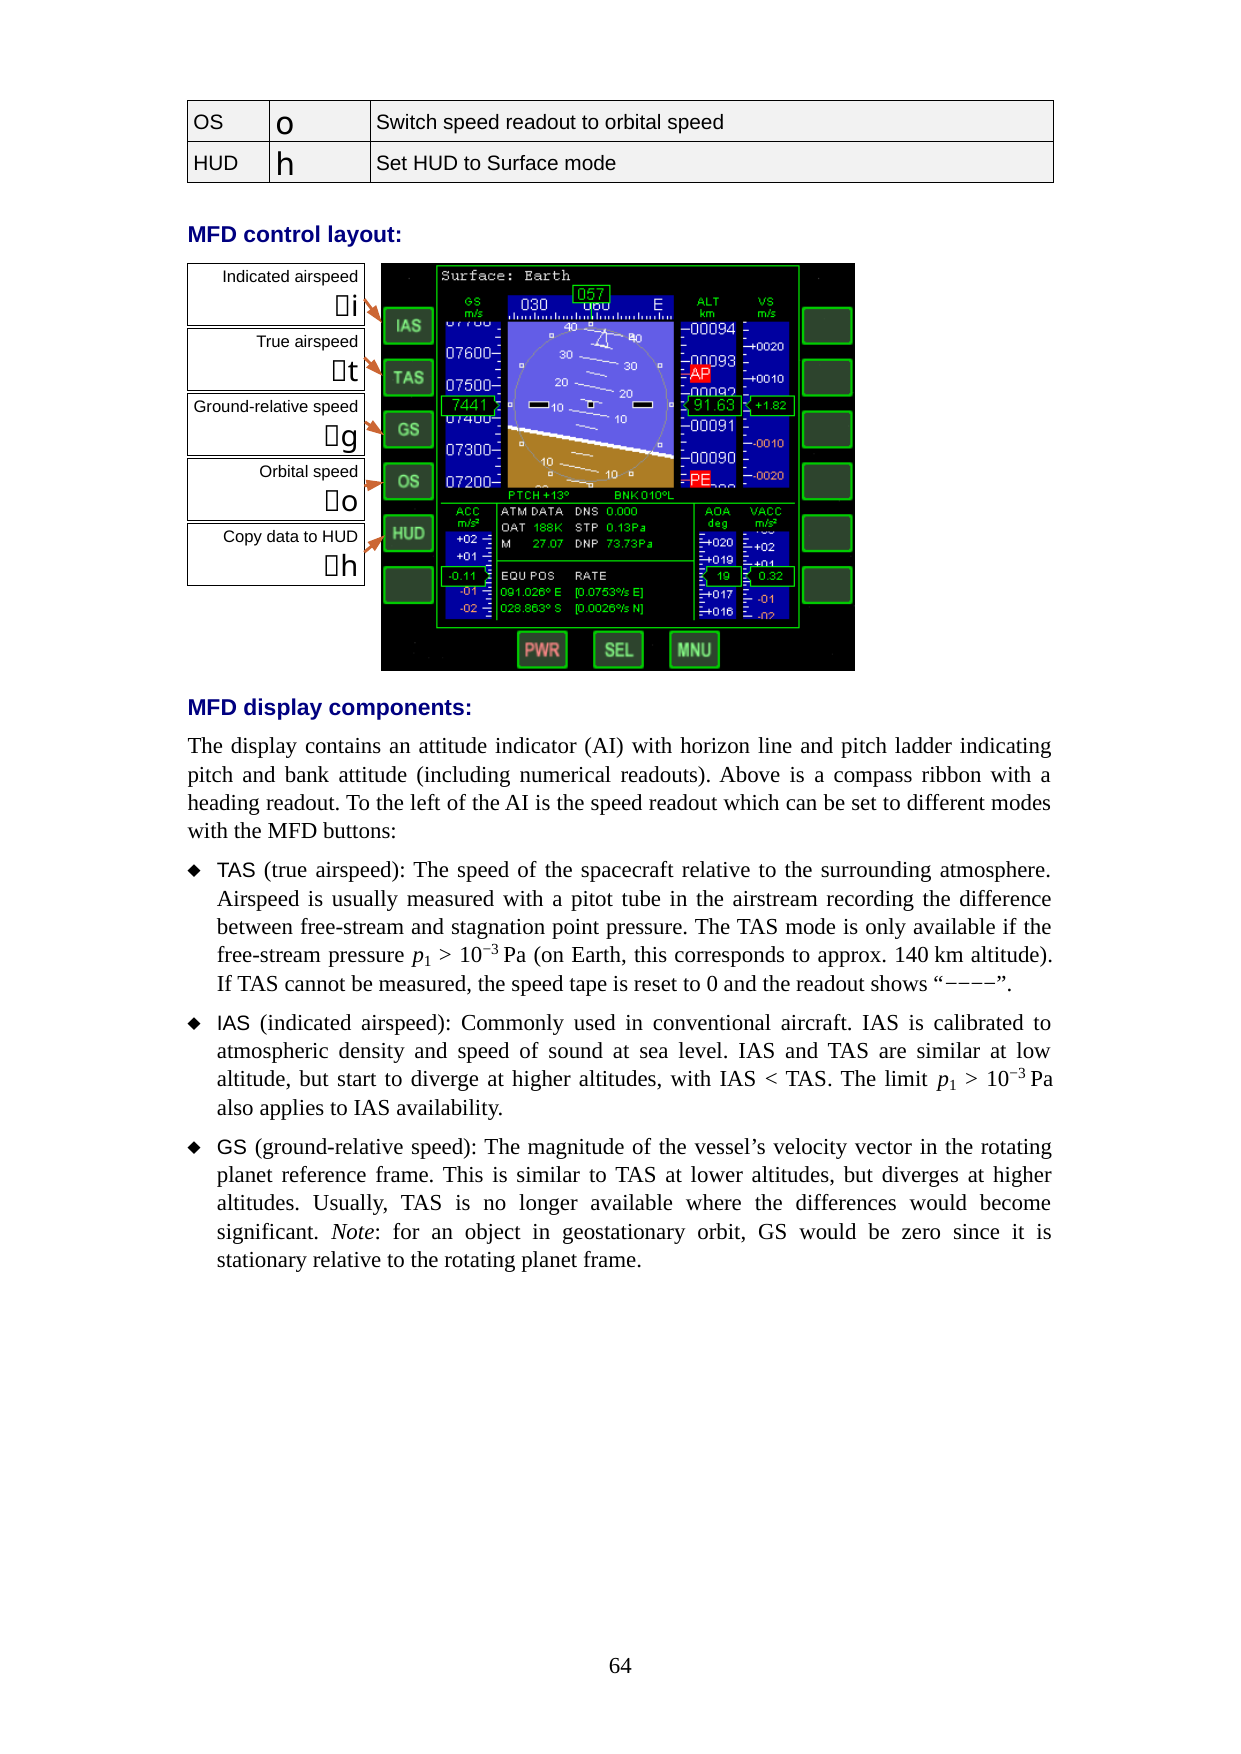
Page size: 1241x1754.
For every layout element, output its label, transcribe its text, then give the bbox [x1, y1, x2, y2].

list TAS (true airspeed): The speed of the spacecraft relative to the surrounding atmosphere. Airspeed is usually measured with a pitot tube in the airstream recording the difference between free-stream and stagnation point pressure. The TAS mode is only available if the free-stream pressure p1 > 10−3 Pa (on Earth, this corresponds to approx. 140 km altitude). If TAS cannot be measured, the speed tape is reset to 0 and the readout shows “−−−−”. [187, 855, 1053, 997]
picture [381, 263, 855, 671]
list IAS (indicated airspeed): Commonly used in conventional aircraft. IAS is calibrated to atmospheric density and speed of sound at sea level. IAS and TAS are similar at low altitude, but start to diverge at higher altitudes, with IAS < TAS. The limit p1 > 10−3 Pa also applies to IAS availability. [187, 1007, 1053, 1121]
text The display contains an attitude indicator (AI) with horizon line and pitch ladder indicating pitch and bank attitude (including numerical readouts). Above is a compass ribbon with a heading readout. To the left of the AI is the speed readout which can be set to different modes with the MFD buttons: [187, 731, 1053, 844]
table_cell h [270, 142, 370, 182]
table_cell HUD [188, 142, 269, 182]
table_cell o [270, 101, 370, 141]
subtitle MFD control layout: [187, 221, 1053, 247]
table_cell Set HUD to Surface mode [371, 142, 1053, 182]
subtitle MFD display components: [187, 267, 1053, 721]
table_cell OS [188, 101, 269, 141]
list GS (ground-relative speed): The magnitude of the vessel’s velocity vector in the rotating planet reference frame. This is similar to TAS at lower altitudes, but diverges at higher altitudes. Usually, TAS is no longer available where the differences would become significant. Note: for an object in geostationary orbit, GS would be zero since it is stationary relative to the rotating planet frame. [187, 1131, 1053, 1273]
table_cell Switch speed readout to orbital speed [371, 101, 1053, 141]
